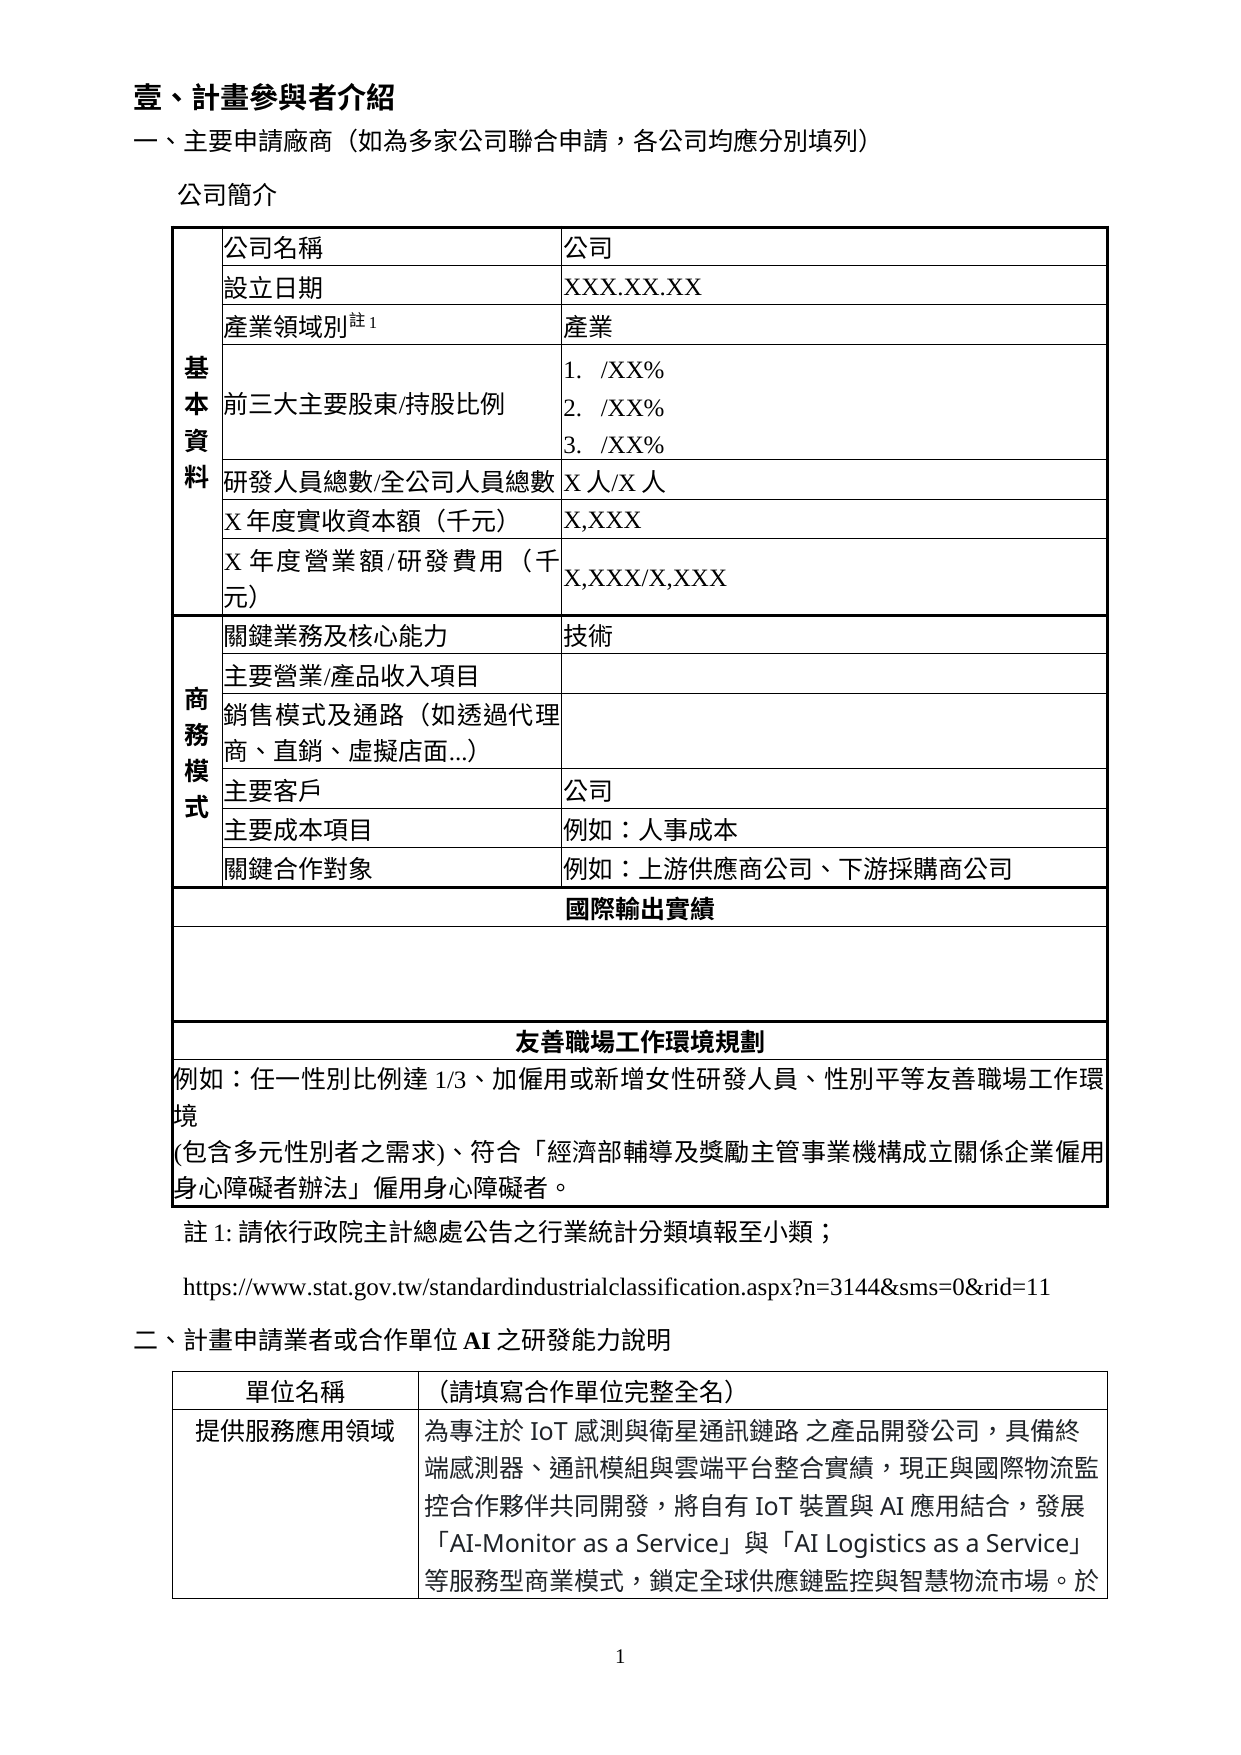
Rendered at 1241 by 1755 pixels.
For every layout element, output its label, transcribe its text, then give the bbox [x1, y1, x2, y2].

subtitle 二、計畫申請業者或合作單位AI之研發能力說明 [133, 1316, 1107, 1358]
table_cell 主要成本項目 [223, 809, 561, 847]
table_cell X,XXX/X,XXX [562, 539, 1106, 614]
table_cell 關鍵業務及核心能力 [223, 617, 561, 653]
table_cell 商務模式 [174, 617, 222, 886]
table_cell 提供服務應用領域 [173, 1410, 418, 1598]
text https://www.stat.gov.tw/standardindustrialclassification.aspx?n=3144&sms=0&rid=11 [183, 1262, 1107, 1304]
table_cell 產業 [562, 305, 1106, 344]
table_cell 銷售模式及通路（如透過代理商、直銷、虛擬店面...） [223, 694, 561, 768]
table_cell 研發人員總數/全公司人員總數 [223, 460, 561, 499]
table_cell 產業領域別註1 [223, 305, 561, 344]
table_header （請填寫合作單位完整全名） [419, 1372, 1107, 1409]
table_cell 關鍵合作對象 [223, 848, 561, 886]
table_cell 為專注於 IoT 感測與衛星通訊鏈路 之產品開發公司，具備終端感測器、通訊模組與雲端平台整合實績，現正與國際物流監控合作夥伴共同開發，將自有 IoT 裝置與 AI 應用結合，發展「AI-Monitor as a Service」與「AI Logistics as a Service」等服務型商業模式，鎖定全球供應鏈監控與智慧物流市場。於 [419, 1410, 1107, 1598]
table_cell 前三大主要股東/持股比例 [223, 345, 561, 459]
table_cell 國際輸出實績 [174, 889, 1106, 926]
table_cell 主要客戶 [223, 769, 561, 807]
subtitle 一、主要申請廠商（如為多家公司聯合申請，各公司均應分別填列） [133, 117, 1107, 159]
table_cell 友善職場工作環境規劃 [174, 1023, 1106, 1059]
table_cell 設立日期 [223, 266, 561, 304]
table_cell X年度實收資本額（千元） [223, 500, 561, 538]
table_cell 主要營業/產品收入項目 [223, 654, 561, 692]
table_cell XXX.XX.XX [562, 266, 1106, 304]
text 註1: 請依行政院主計總處公告之行業統計分類填報至小類； [183, 1208, 1107, 1250]
table_cell 技術 [562, 617, 1106, 653]
table_cell 例如：人事成本 [562, 809, 1106, 847]
table_cell [562, 694, 1106, 768]
table_cell 公司 [562, 769, 1106, 807]
table_cell /XX% /XX% /XX% [562, 345, 1106, 459]
table_cell 例如：上游供應商公司、下游採購商公司 [562, 848, 1106, 886]
text 壹、計畫參與者介紹 [133, 75, 1107, 117]
table_cell X年度營業額/研發費用（千元） [223, 539, 561, 614]
table_cell 例如：任一性別比例達1/3、加僱用或新增女性研發人員、性別平等友善職場工作環境 (包含多元性別者之需求)、符合「經濟部輔導及獎勵主管事業機構成立關係企業僱用身心障礙者辦法」僱用身心障礙者。 [174, 1060, 1106, 1205]
table_cell [174, 927, 1106, 1019]
table_cell X,XXX [562, 500, 1106, 538]
subtitle 公司簡介 [177, 171, 1107, 213]
table_header 單位名稱 [173, 1372, 418, 1409]
table_header 基本資料 [174, 229, 222, 614]
table_header 公司 [562, 229, 1106, 265]
table_cell X人/X人 [562, 460, 1106, 499]
table_cell [562, 654, 1106, 692]
table_header 公司名稱 [223, 229, 561, 265]
